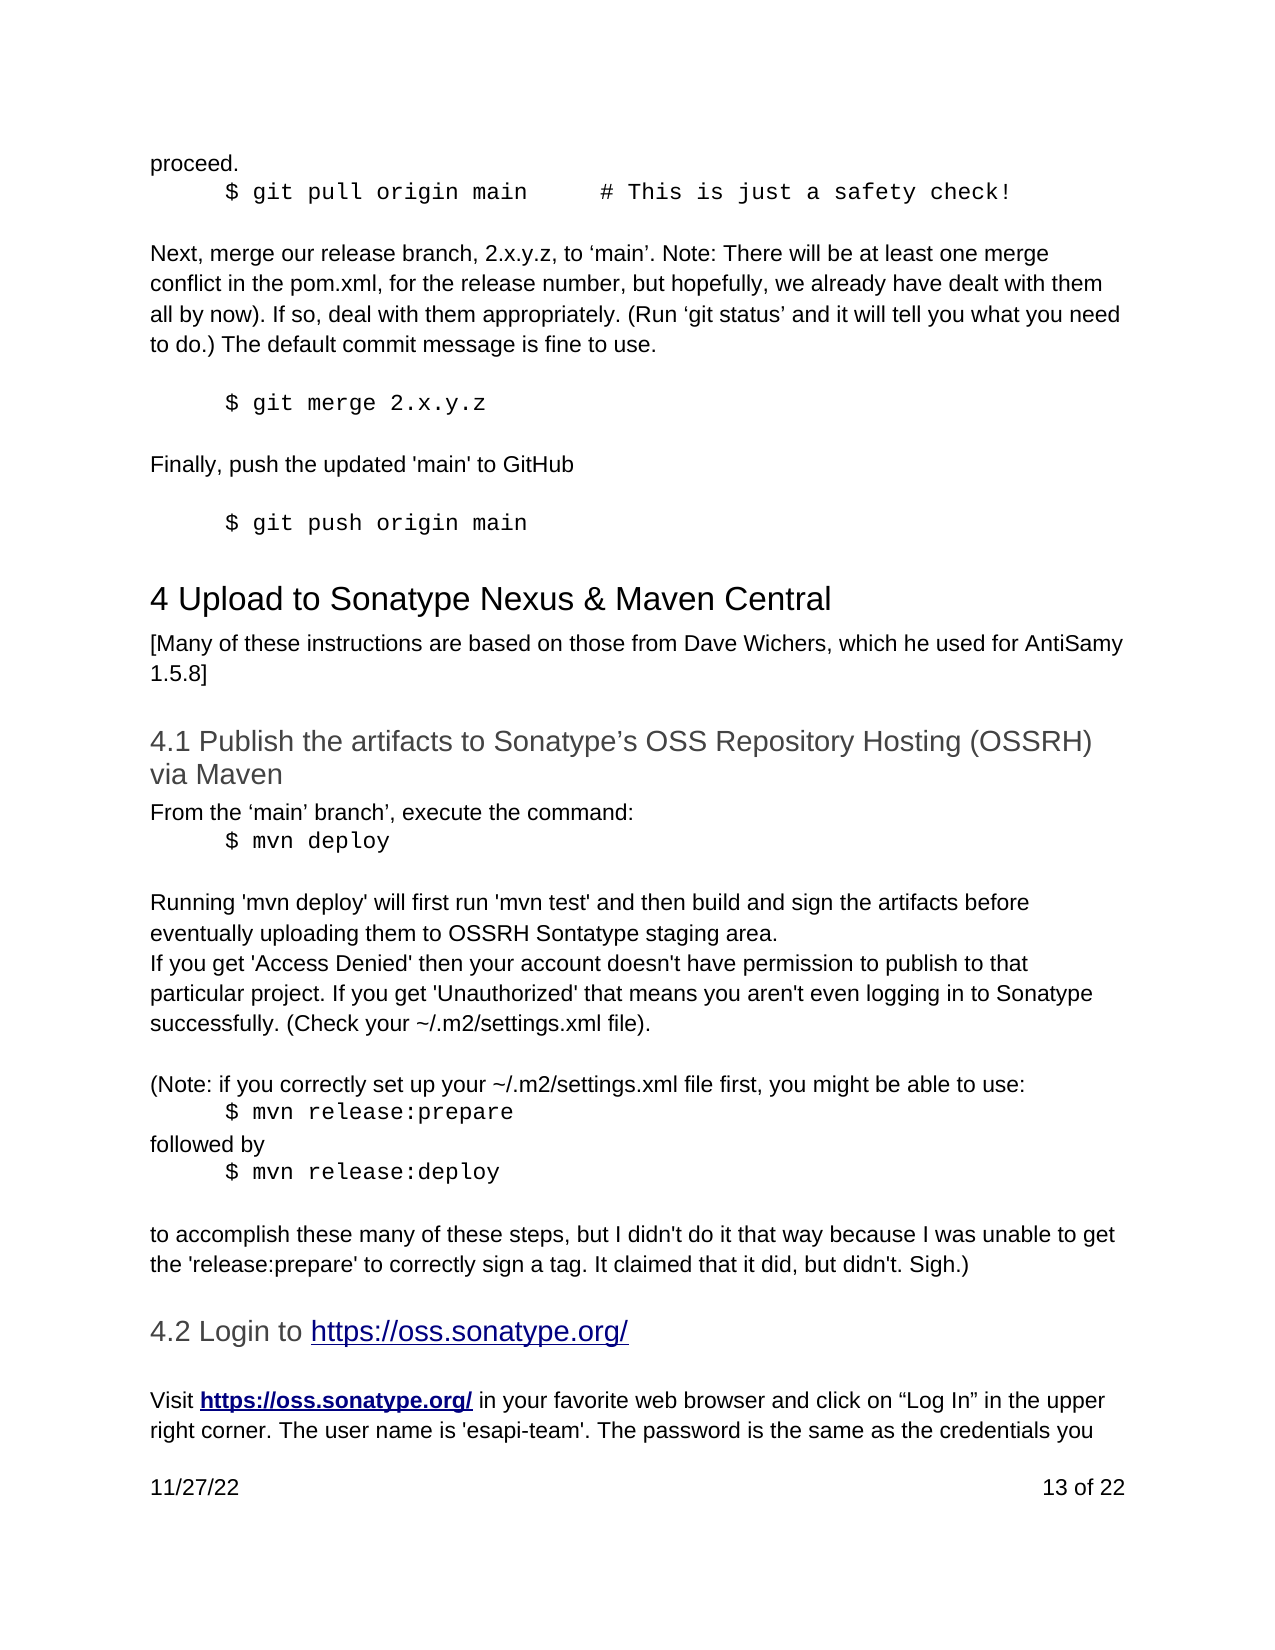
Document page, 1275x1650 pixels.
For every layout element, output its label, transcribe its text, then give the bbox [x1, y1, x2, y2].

subtitle Publish the artifacts to Sonatype’s OSS Repository Hosting (OSSRH) via Maven [150, 724, 1125, 791]
text $ git merge 2.x.y.z [225, 391, 1125, 417]
text [Many of these instructions are based on those from Dave Wichers, which he used for AntiSamy 1.5.8] [150, 630, 1125, 686]
text From the ‘main’ branch’, execute the command: [150, 799, 1125, 825]
text $ mvn deploy [225, 829, 1125, 855]
text to accomplish these many of these steps, but I didn't do it that way because I was unable to get the 'release:prepare' to correctly sign a tag. It claimed that it did, but didn't. Sigh.) [150, 1221, 1125, 1277]
text $ git push origin main [225, 512, 1125, 538]
text If you get 'Access Denied' then your account doesn't have permission to publish to that particular project. If you get 'Unauthorized' that means you aren't even logging in to Sonatype successfully. (Check your ~/.m2/settings.xml file). [150, 950, 1125, 1036]
subtitle Upload to Sonatype Nexus & Maven Central [150, 579, 1125, 617]
text $ mvn release:deploy [225, 1161, 1125, 1187]
text $ mvn release:prepare [225, 1101, 1125, 1127]
text (Note: if you correctly set up your ~/.m2/settings.xml file first, you might be able to use: [150, 1071, 1125, 1097]
subtitle Login to https://oss.sonatype.org/ [150, 1314, 1125, 1348]
text $ git pull origin main # This is just a safety check! [225, 180, 1125, 206]
text followed by [150, 1131, 1125, 1157]
text Visit https://oss.sonatype.org/ in your favorite web browser and click on “Log In” in the upper right corner. The user name is 'esapi-team'. The password is the same as the credentials you [150, 1387, 1125, 1443]
text Running 'mvn deploy' will first run 'mvn test' and then build and sign the artifacts before eventually uploading them to OSSRH Sontatype staging area. [150, 889, 1125, 946]
text Finally, push the updated 'main' to GitHub [150, 451, 1125, 478]
text proceed. [150, 150, 1125, 176]
text Next, merge our release branch, 2.x.y.z, to ‘main’. Note: There will be at least one merge conflict in the pom.xml, for the release number, but hopefully, we already have dealt with them all by now). If so, deal with them appropriately. (Run ‘git status’ and it will tell you what you need to do.) The default commit message is fine to use. [150, 240, 1125, 357]
